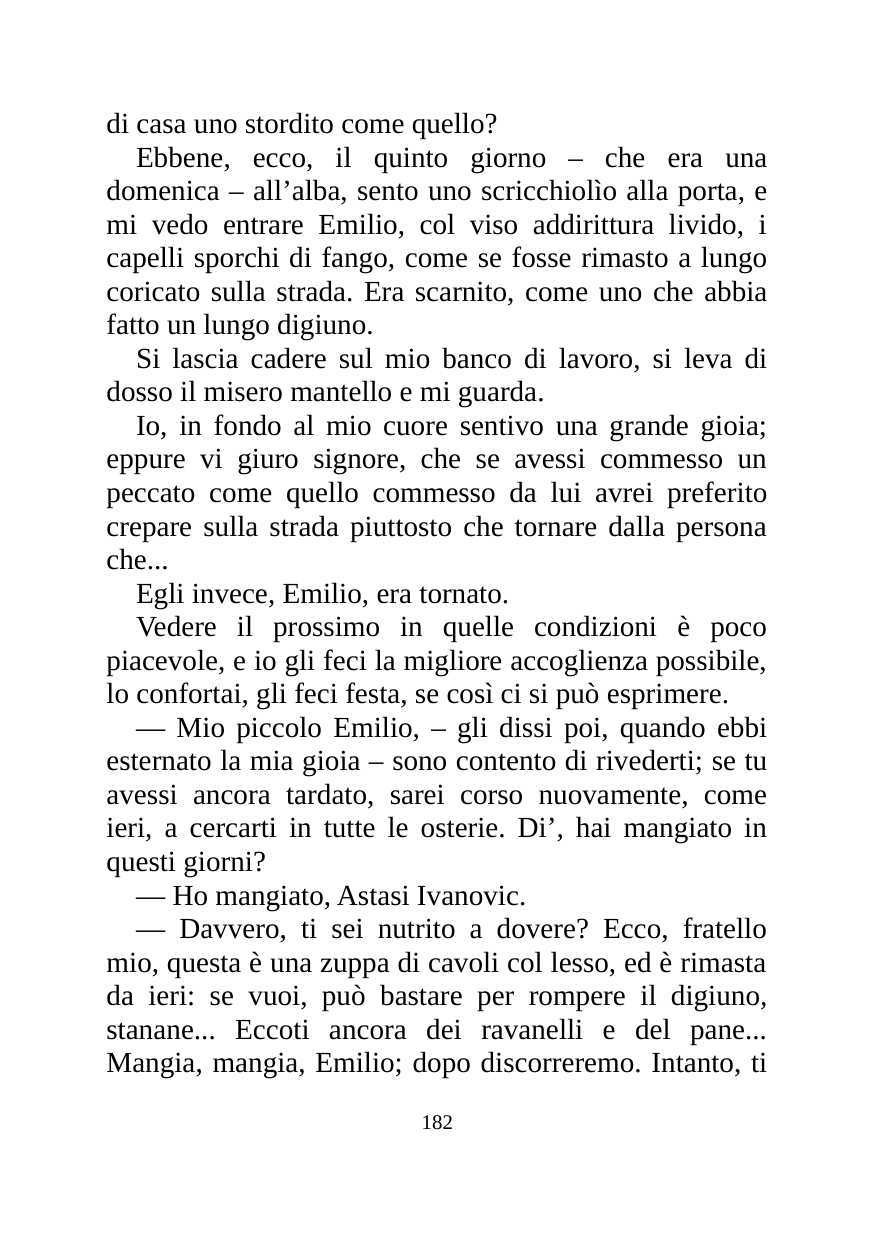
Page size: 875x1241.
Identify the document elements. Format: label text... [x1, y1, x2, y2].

text Si lascia cadere sul mio banco di lavoro, si leva di dosso il misero mantello e mi guarda. [106, 341, 768, 408]
text Ebbene, ecco, il quinto giorno – che era una domenica – all’alba, sento uno scricchiolìo alla porta, e mi vedo entrare Emilio, col viso addirittura livido, i capelli sporchi di fango, come se fosse rimasto a lungo coricato sulla strada. Era scarnito, come uno che abbia fatto un lungo digiuno. [106, 140, 768, 341]
text Io, in fondo al mio cuore sentivo una grande gioia; eppure vi giuro signore, che se avessi commesso un peccato come quello commesso da lui avrei preferito crepare sulla strada piuttosto che tornare dalla persona che... [106, 408, 768, 576]
text Vedere il prossimo in quelle condizioni è poco piacevole, e io gli feci la migliore accoglienza possibile, lo confortai, gli feci festa, se così ci si può esprimere. [106, 609, 768, 710]
text — Mio piccolo Emilio, – gli dissi poi, quando ebbi esternato la mia gioia – sono contento di rivederti; se tu avessi ancora tardato, sarei corso nuovamente, come ieri, a cercarti in tutte le osterie. Di’, hai mangiato in questi giorni? [106, 710, 768, 878]
text — Davvero, ti sei nutrito a dovere? Ecco, fratello mio, questa è una zuppa di cavoli col lesso, ed è rimasta da ieri: se vuoi, può bastare per rompere il digiuno, stanane... Eccoti ancora dei ravanelli e del pane... Mangia, mangia, Emilio; dopo discorreremo. Intanto, ti [106, 911, 768, 1079]
text — Ho mangiato, Astasi Ivanovic. [106, 878, 768, 911]
text Egli invece, Emilio, era tornato. [106, 576, 768, 609]
text di casa uno stordito come quello? [106, 106, 768, 140]
